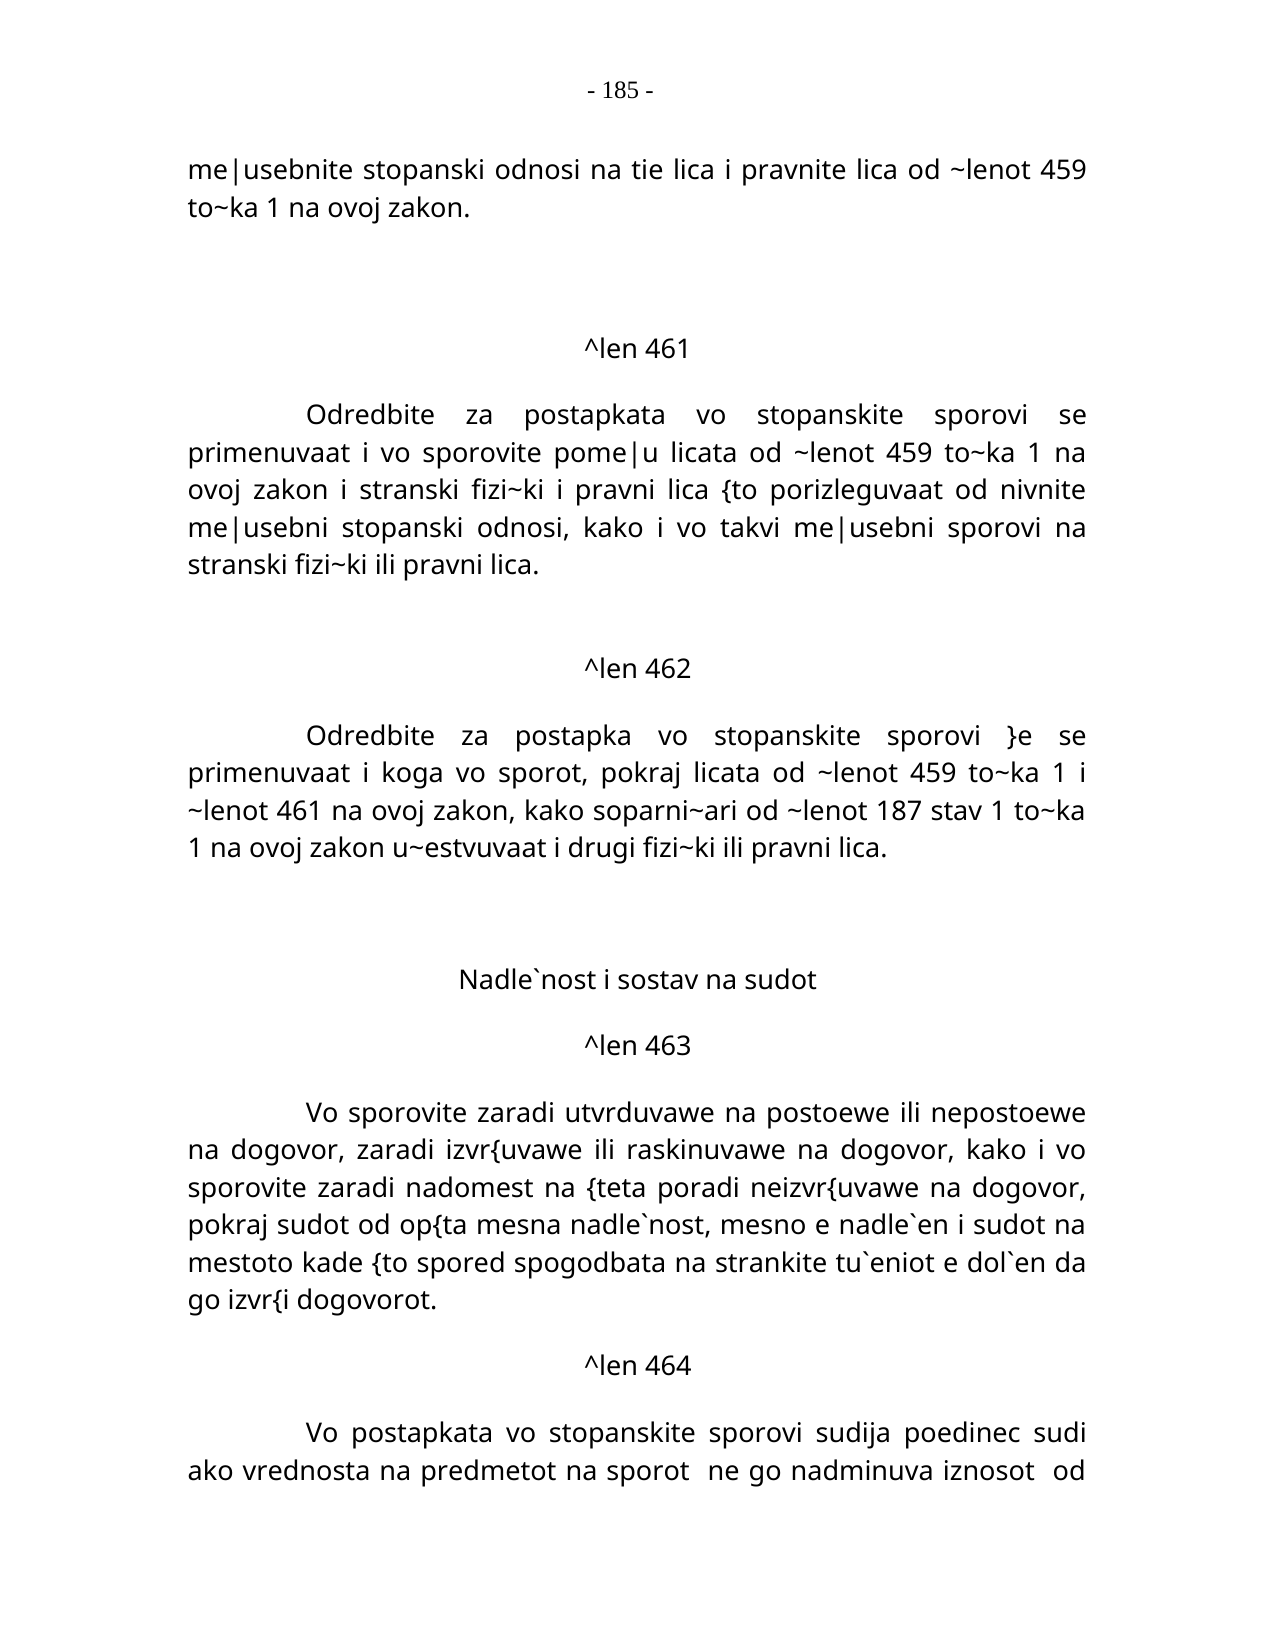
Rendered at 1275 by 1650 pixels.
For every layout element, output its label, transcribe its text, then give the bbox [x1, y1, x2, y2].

text Odredbite za postapka vo stopanskite sporovi }e se primenuvaat i koga vo sporot, pokraj licata od ~lenot 459 to~ka 1 i ~lenot 461 na ovoj zakon, kako soparni~ari od ~lenot 187 stav 1 to~ka 1 na ovoj zakon u~estvuvaat i drugi fizi~ki ili pravni lica. [187, 715, 1087, 865]
text me|usebnite stopanski odnosi na tie lica i pravnite lica od ~lenot 459 to~ka 1 na ovoj zakon. [187, 150, 1087, 225]
text Vo postapkata vo stopanskite sporovi sudija poedinec sudi ako vrednosta na predmetot na sporot ne go nadminuva iznosot od [187, 1413, 1087, 1488]
text Odredbite za postapkata vo stopanskite sporovi se primenuvaat i vo sporovite pome|u licata od ~lenot 459 to~ka 1 na ovoj zakon i stranski fizi~ki i pravni lica {to porizleguvaat od nivnite me|usebni stopanski odnosi, kako i vo takvi me|usebni sporovi na stranski fizi~ki ili pravni lica. [187, 395, 1087, 583]
text Nadle`nost i sostav na sudot [187, 961, 1087, 997]
text ^len 462 [187, 649, 1087, 686]
text Vo sporovite zaradi utvrduvawe na postoewe ili nepostoewe na dogovor, zaradi izvr{uvawe ili raskinuvawe na dogovor, kako i vo sporovite zaradi nadomest na {teta poradi neizvr{uvawe na dogovor, pokraj sudot od op{ta mesna nadle`nost, mesno e nadle`en i sudot na mestoto kade {to spored spogodbata na strankite tu`eniot e dol`en da go izvr{i dogovorot. [187, 1093, 1087, 1318]
text ^len 464 [187, 1347, 1087, 1384]
text ^len 461 [187, 329, 1087, 366]
text ^len 463 [187, 1027, 1087, 1063]
